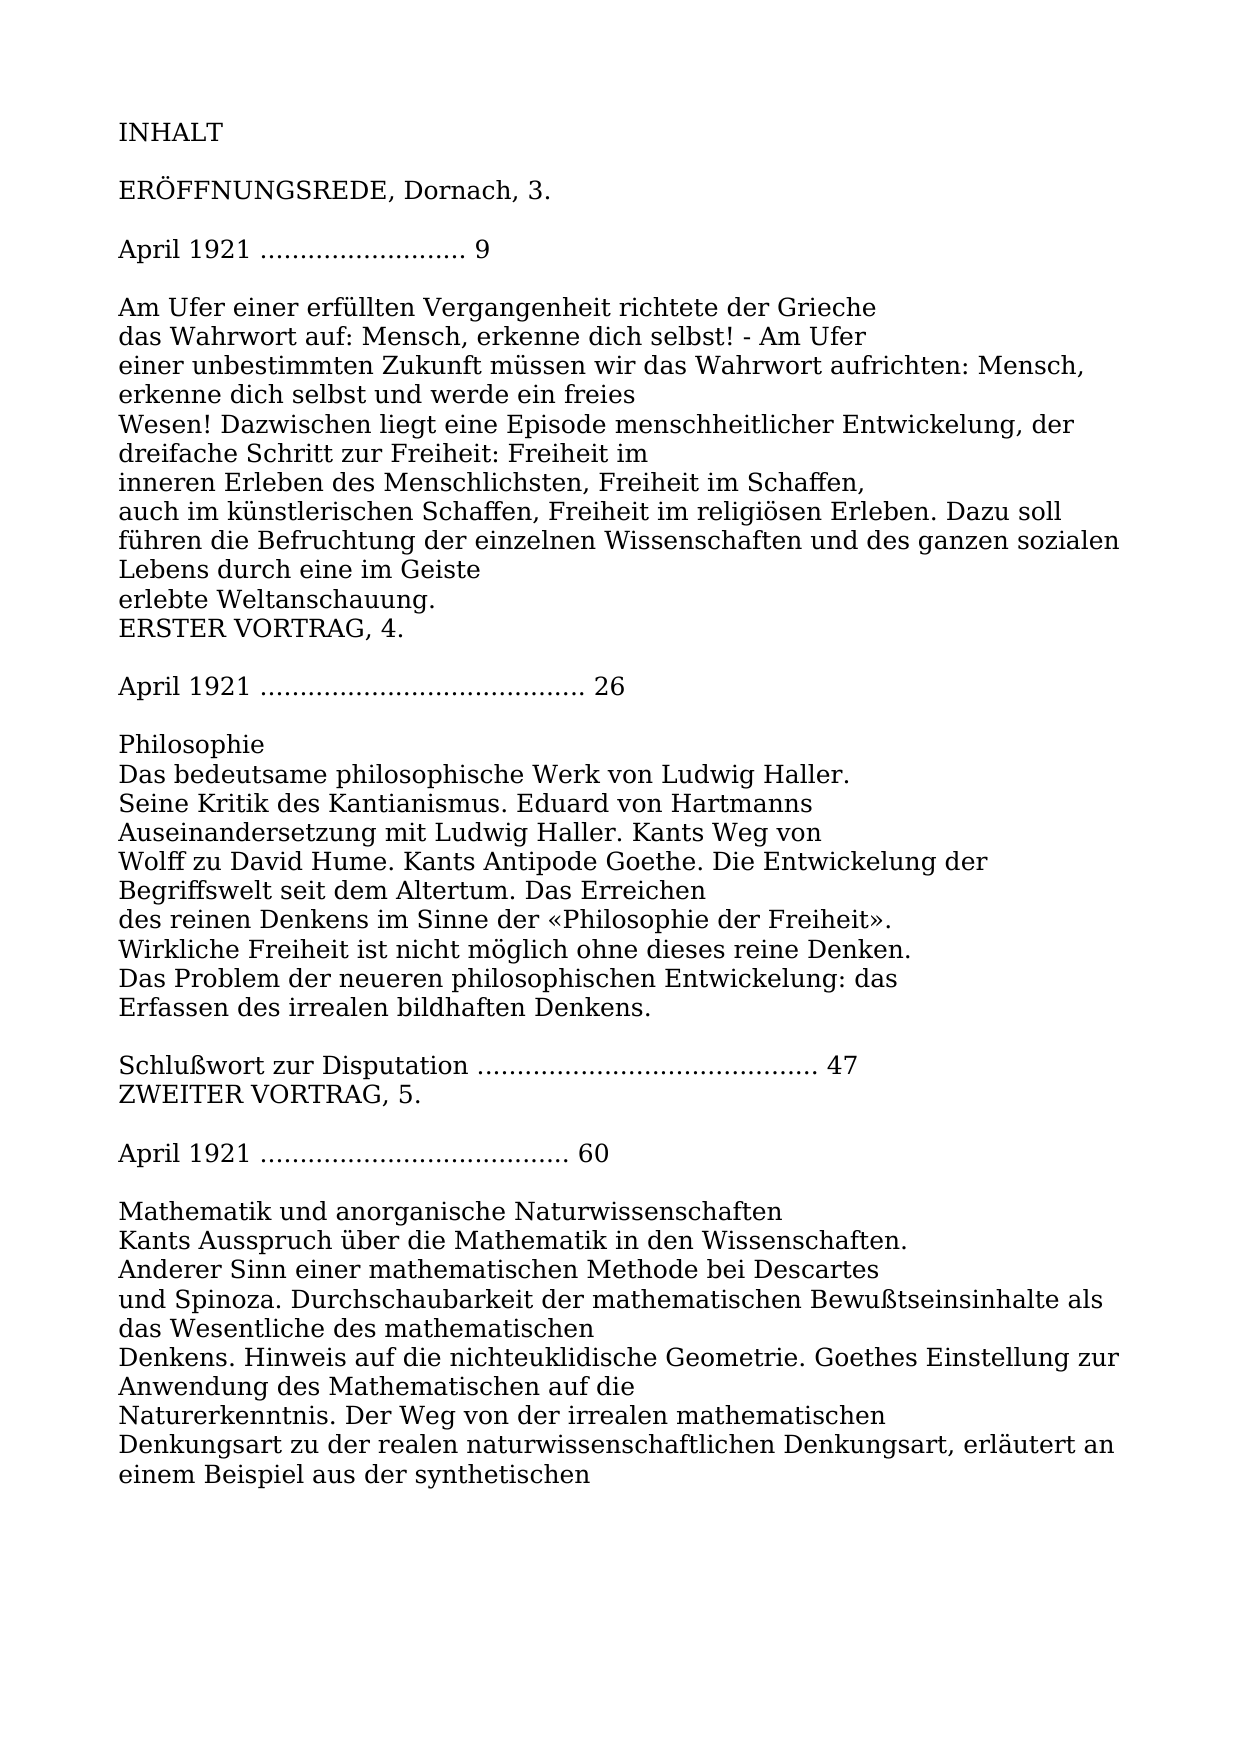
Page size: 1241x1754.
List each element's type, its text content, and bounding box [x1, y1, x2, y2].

text Am Ufer einer erfüllten Vergangenheit richtete der Grieche [118, 293, 1122, 322]
text auch im künstlerischen Schaffen, Freiheit im religiösen Erleben. Dazu soll führen die Befruchtung der einzelnen Wissenschaften und des ganzen sozialen Lebens durch eine im Geiste [118, 497, 1122, 585]
text INHALT [118, 118, 1122, 147]
text Philosophie [118, 731, 1122, 760]
text Auseinandersetzung mit Ludwig Haller. Kants Weg von [118, 818, 1122, 847]
text Erfassen des irrealen bildhaften Denkens. [118, 993, 1122, 1022]
text und Spinoza. Durchschaubarkeit der mathematischen Bewußtseinsinhalte als das Wesentliche des mathematischen [118, 1285, 1122, 1343]
text erlebte Weltanschauung. [118, 585, 1122, 614]
text Wirkliche Freiheit ist nicht möglich ohne dieses reine Denken. [118, 935, 1122, 964]
text ERSTER VORTRAG, 4. [118, 614, 1122, 643]
text Schlußwort zur Disputation ........................................... 47 [118, 1051, 1122, 1081]
text Denkens. Hinweis auf die nichteuklidische Geometrie. Goethes Einstellung zur Anwendung des Mathematischen auf die [118, 1343, 1122, 1401]
text Wesen! Dazwischen liegt eine Episode menschheitlicher Entwickelung, der dreifache Schritt zur Freiheit: Freiheit im [118, 410, 1122, 468]
text das Wahrwort auf: Mensch, erkenne dich selbst! - Am Ufer [118, 322, 1122, 351]
text Kants Ausspruch über die Mathematik in den Wissenschaften. [118, 1226, 1122, 1256]
text einer unbestimmten Zukunft müssen wir das Wahrwort aufrichten: Mensch, erkenne dich selbst und werde ein freies [118, 351, 1122, 410]
text April 1921 ......................................... 26 [118, 672, 1122, 701]
text April 1921 ....................................... 60 [118, 1139, 1122, 1168]
text Das Problem der neueren philosophischen Entwickelung: das [118, 964, 1122, 993]
text Seine Kritik des Kantianismus. Eduard von Hartmanns [118, 789, 1122, 818]
text Naturerkenntnis. Der Weg von der irrealen mathematischen [118, 1401, 1122, 1431]
text inneren Erleben des Menschlichsten, Freiheit im Schaffen, [118, 468, 1122, 497]
text Mathematik und anorganische Naturwissenschaften [118, 1197, 1122, 1226]
text Denkungsart zu der realen naturwissenschaftlichen Denkungsart, erläutert an einem Beispiel aus der synthetischen [118, 1431, 1122, 1489]
text April 1921 .......................... 9 [118, 235, 1122, 264]
text Das bedeutsame philosophische Werk von Ludwig Haller. [118, 760, 1122, 789]
text Wolff zu David Hume. Kants Antipode Goethe. Die Entwickelung der Begriffswelt seit dem Altertum. Das Erreichen [118, 847, 1122, 906]
text Anderer Sinn einer mathematischen Methode bei Descartes [118, 1256, 1122, 1285]
text ERÖFFNUNGSREDE, Dornach, 3. [118, 176, 1122, 206]
text ZWEITER VORTRAG, 5. [118, 1081, 1122, 1110]
text des reinen Denkens im Sinne der «Philosophie der Freiheit». [118, 906, 1122, 935]
